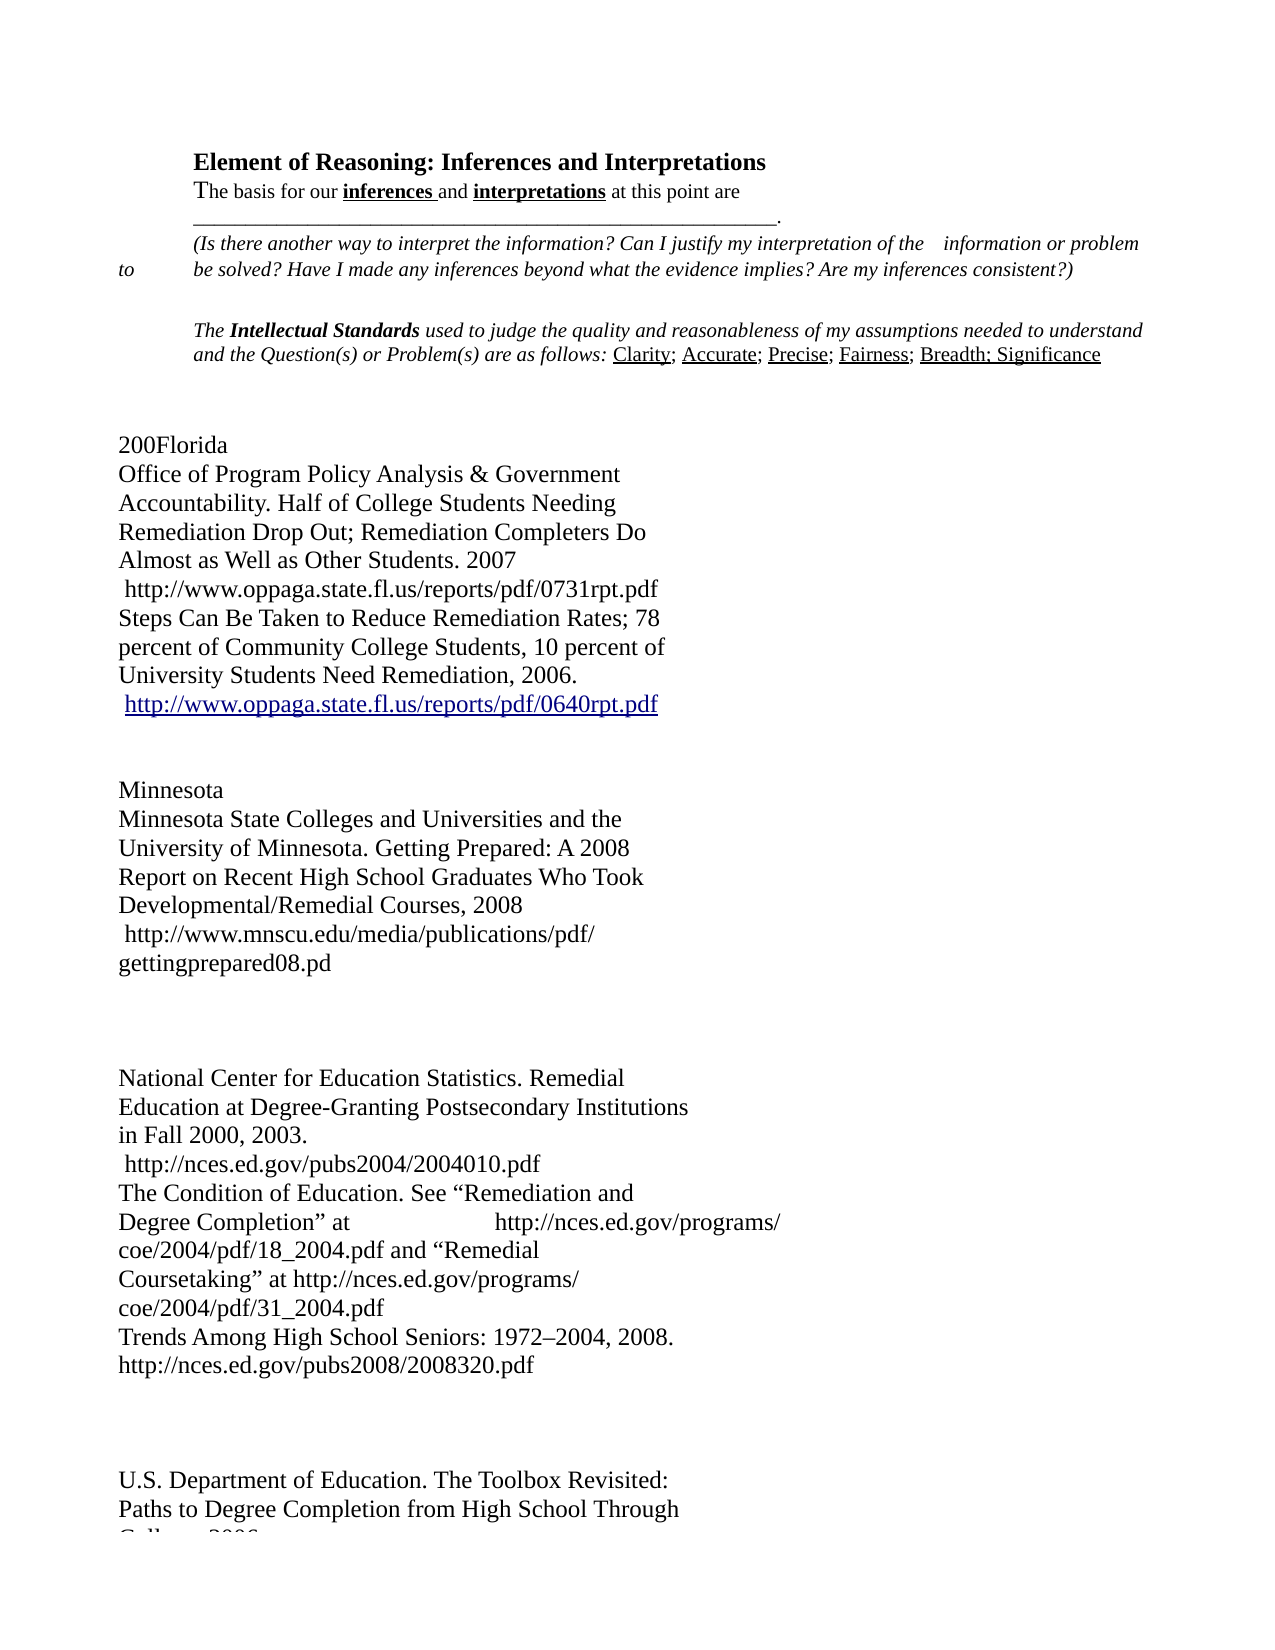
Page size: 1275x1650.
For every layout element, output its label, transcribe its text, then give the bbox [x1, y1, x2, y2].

text The basis for our inferences and interpretations at this point are ________________________________________________________. [118, 176, 1157, 228]
text The Intellectual Standards used to judge the quality and reasonableness of my assumptions needed to understand and the Question(s) or Problem(s) are as follows: Clarity; Accurate; Precise; Fairness; Breadth; Significance [118, 317, 1157, 366]
text (Is there another way to interpret the information? Can I justify my interpretation of the information or problem to be solved? Have I made any inferences beyond what the evidence implies? Are my inferences consistent?) [118, 228, 1157, 281]
text Element of Reasoning: Inferences and Interpretations [118, 147, 1157, 176]
